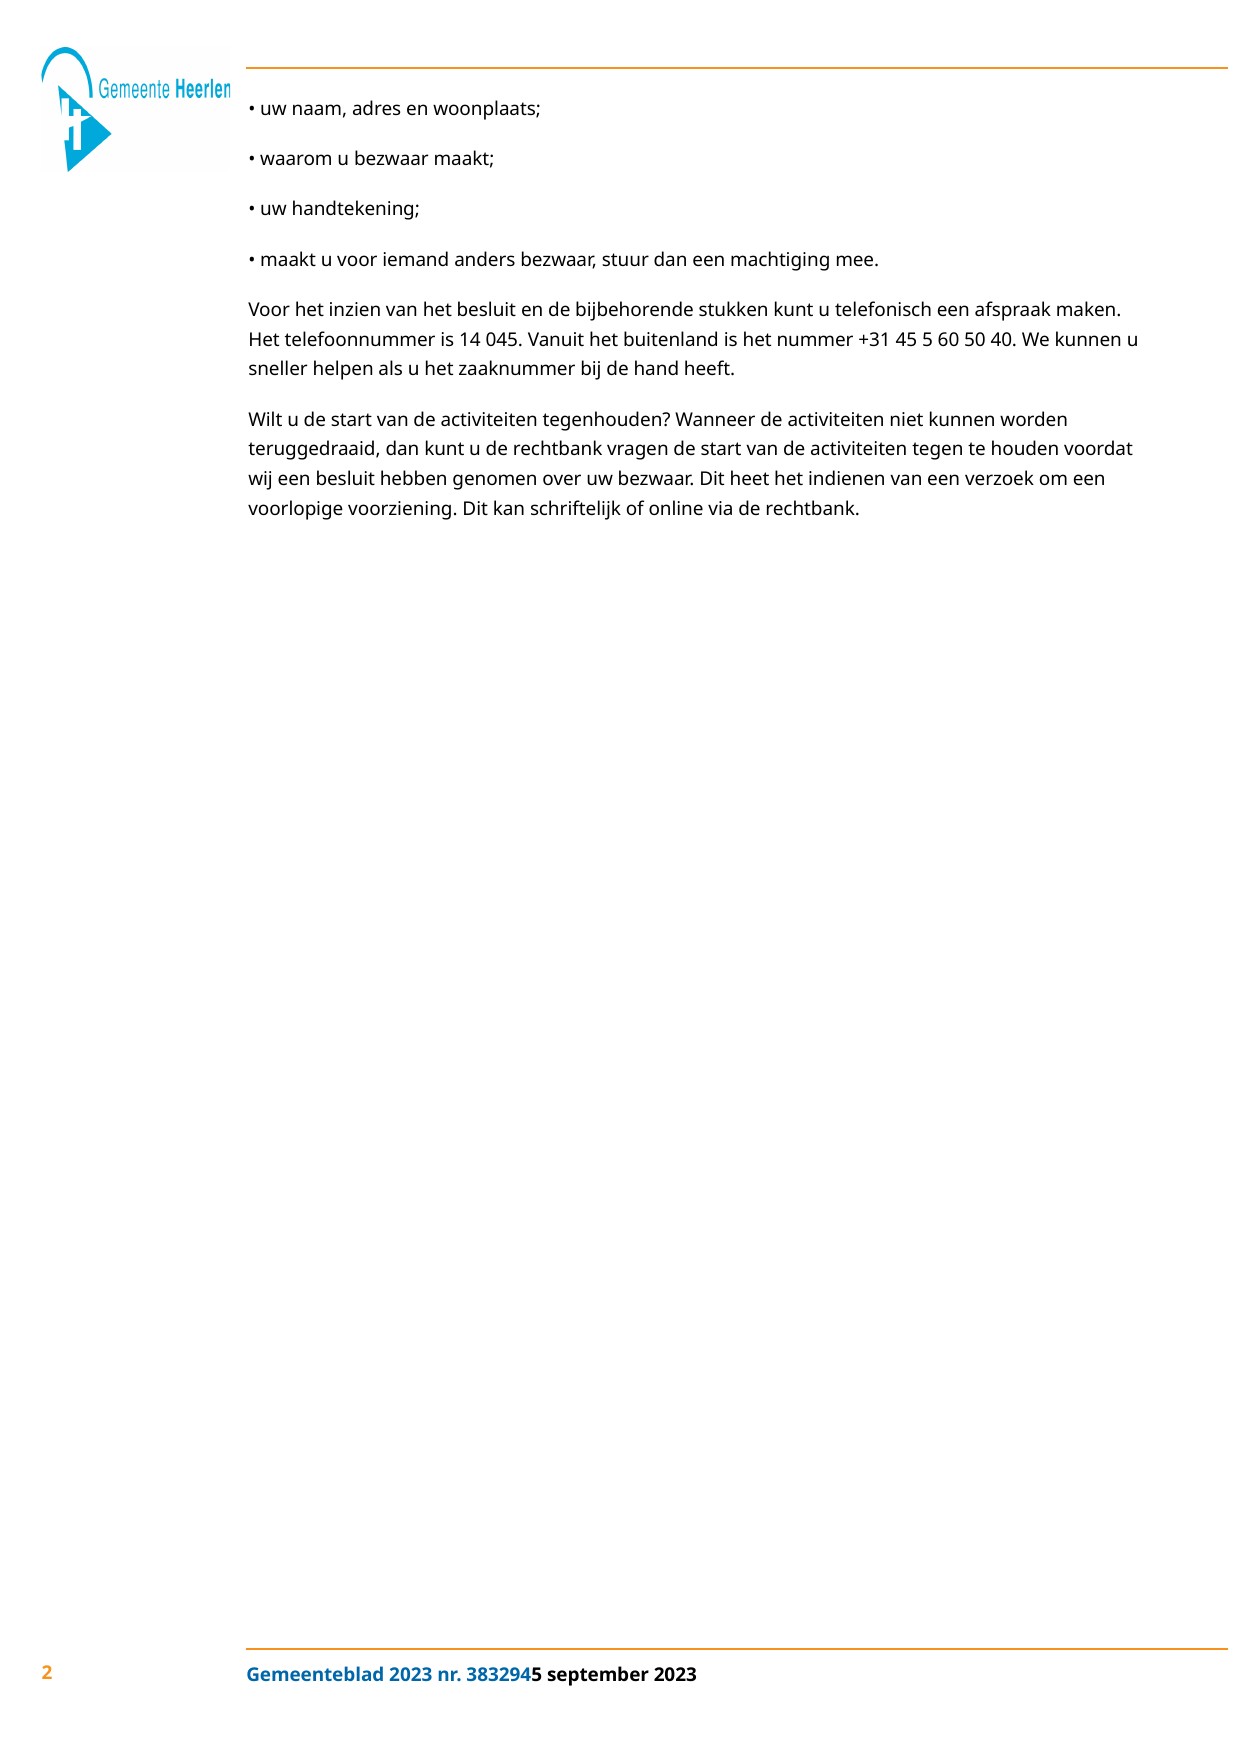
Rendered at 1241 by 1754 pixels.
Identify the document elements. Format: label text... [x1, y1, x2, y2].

text • uw handtekening; [248, 196, 1152, 221]
text Voor het inzien van het besluit en de bijbehorende stukken kunt u telefonisch een afspraak maken. Het telefoonnummer is 14 045. Vanuit het buitenland is het nummer +31 45 5 60 50 40. We kunnen u sneller helpen als u het zaaknummer bij de hand heeft. [248, 296, 1152, 381]
picture [41, 47, 231, 172]
text • waarom u bezwaar maakt; [248, 145, 1152, 171]
text • uw naam, adres en woonplaats; [248, 95, 1152, 121]
picture [41, 47, 59, 70]
text • maakt u voor iemand anders bezwaar, stuur dan een machtiging mee. [248, 246, 1152, 272]
text Wilt u de start van de activiteiten tegenhouden? Wanneer de activiteiten niet kunnen worden teruggedraaid, dan kunt u de rechtbank vragen de start van de activiteiten tegen te houden voordat wij een besluit hebben genomen over uw bezwaar. Dit heet het indienen van een verzoek om een voorlopige voorziening. Dit kan schriftelijk of online via de rechtbank. [248, 406, 1152, 521]
